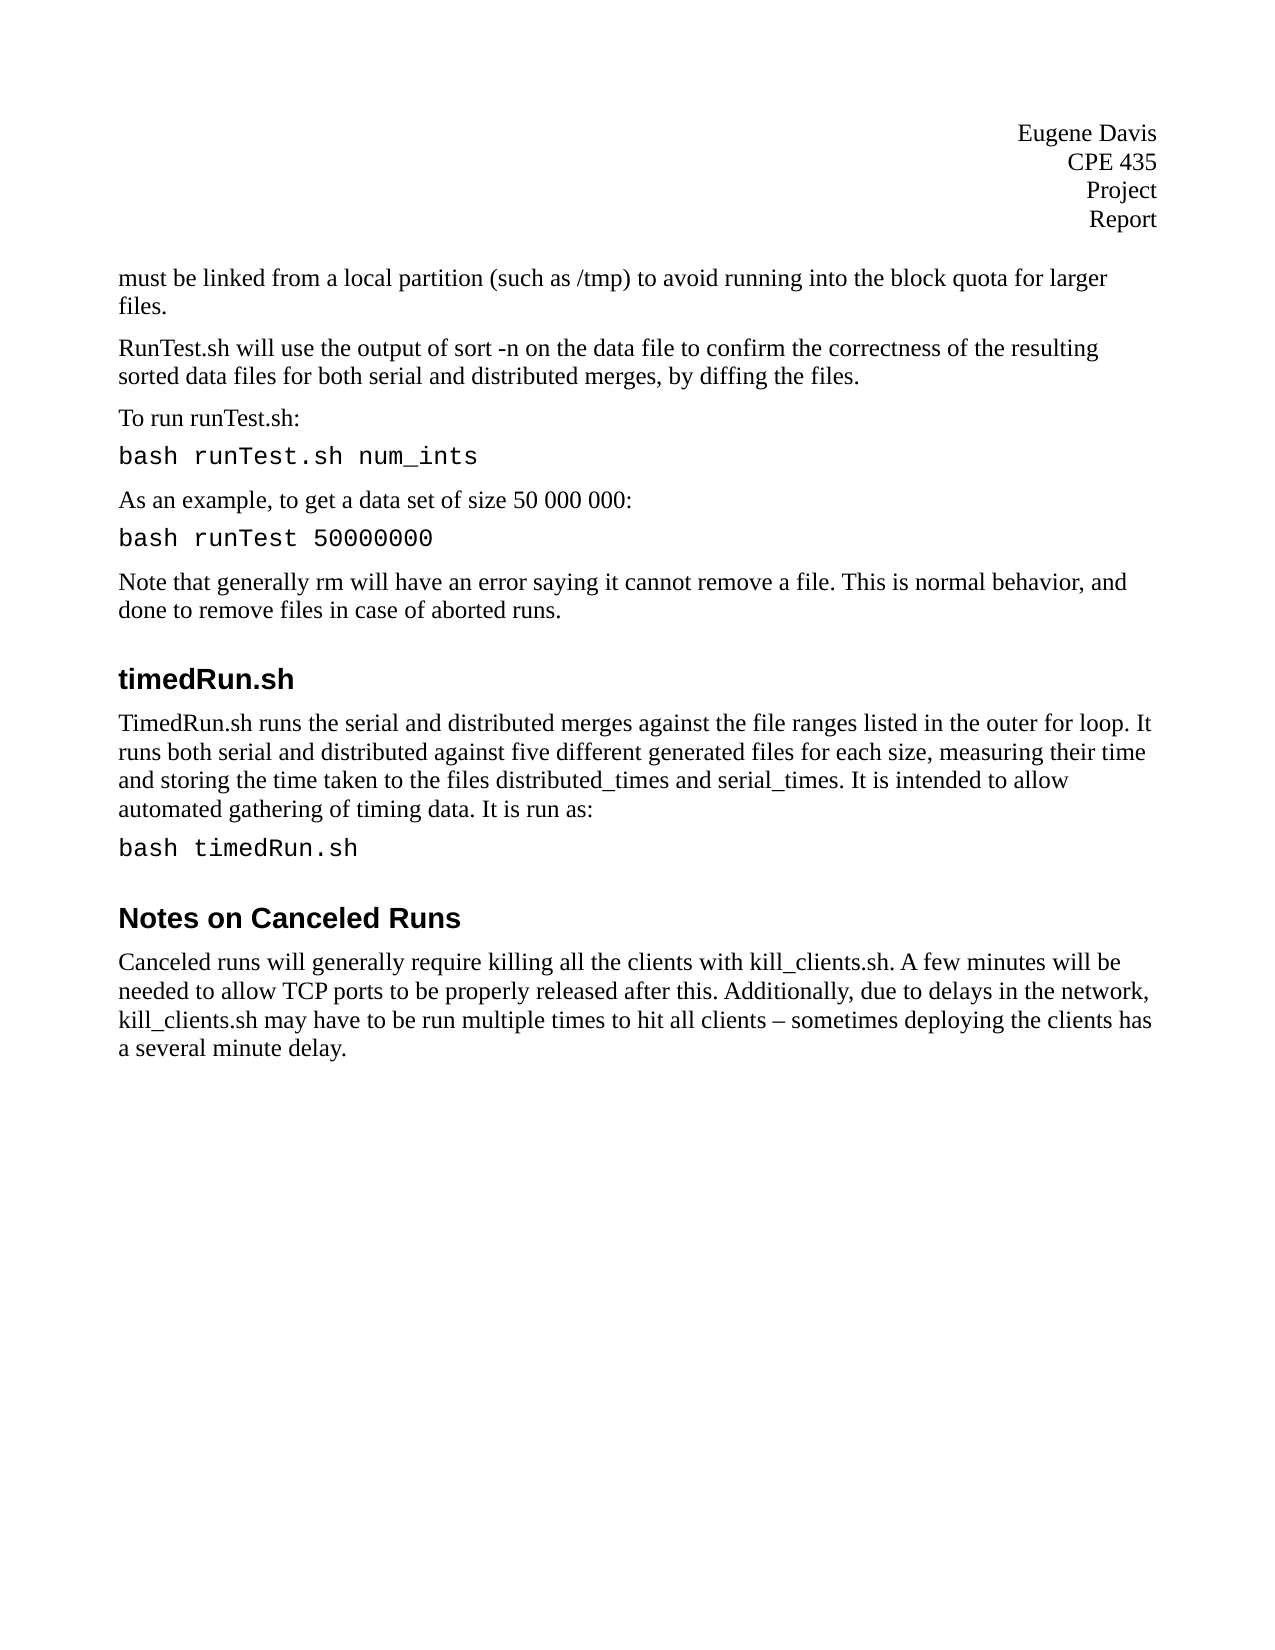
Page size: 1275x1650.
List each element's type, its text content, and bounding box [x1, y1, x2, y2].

text As an example, to get a data set of size 50 000 000: [118, 485, 1157, 513]
text To run runTest.sh: [118, 403, 1157, 431]
subtitle Notes on Canceled Runs [118, 901, 1157, 935]
text Canceled runs will generally require killing all the clients with kill_clients.sh. A few minutes will be needed to allow TCP ports to be properly released after this. Additionally, due to delays in the network, kill_clients.sh may have to be run multiple times to hit all clients – sometimes deploying the clients has a several minute delay. [118, 947, 1157, 1062]
subtitle timedRun.sh [118, 662, 1157, 695]
text bash timedRun.sh [118, 835, 1157, 864]
text bash runTest 50000000 [118, 526, 1157, 554]
text must be linked from a local partition (such as /tmp) to avoid running into the block quota for larger files. [118, 263, 1157, 320]
text bash runTest.sh num_ints [118, 444, 1157, 472]
text TimedRun.sh runs the serial and distributed merges against the file ranges listed in the outer for loop. It runs both serial and distributed against five different generated files for each size, measuring their time and storing the time taken to the files distributed_times and serial_times. It is intended to allow automated gathering of timing data. It is run as: [118, 708, 1157, 823]
text RunTest.sh will use the output of sort -n on the data file to confirm the correctness of the resulting sorted data files for both serial and distributed merges, by diffing the files. [118, 333, 1157, 390]
text Note that generally rm will have an error saying it cannot remove a file. This is normal behavior, and done to remove files in case of aborted runs. [118, 567, 1157, 624]
